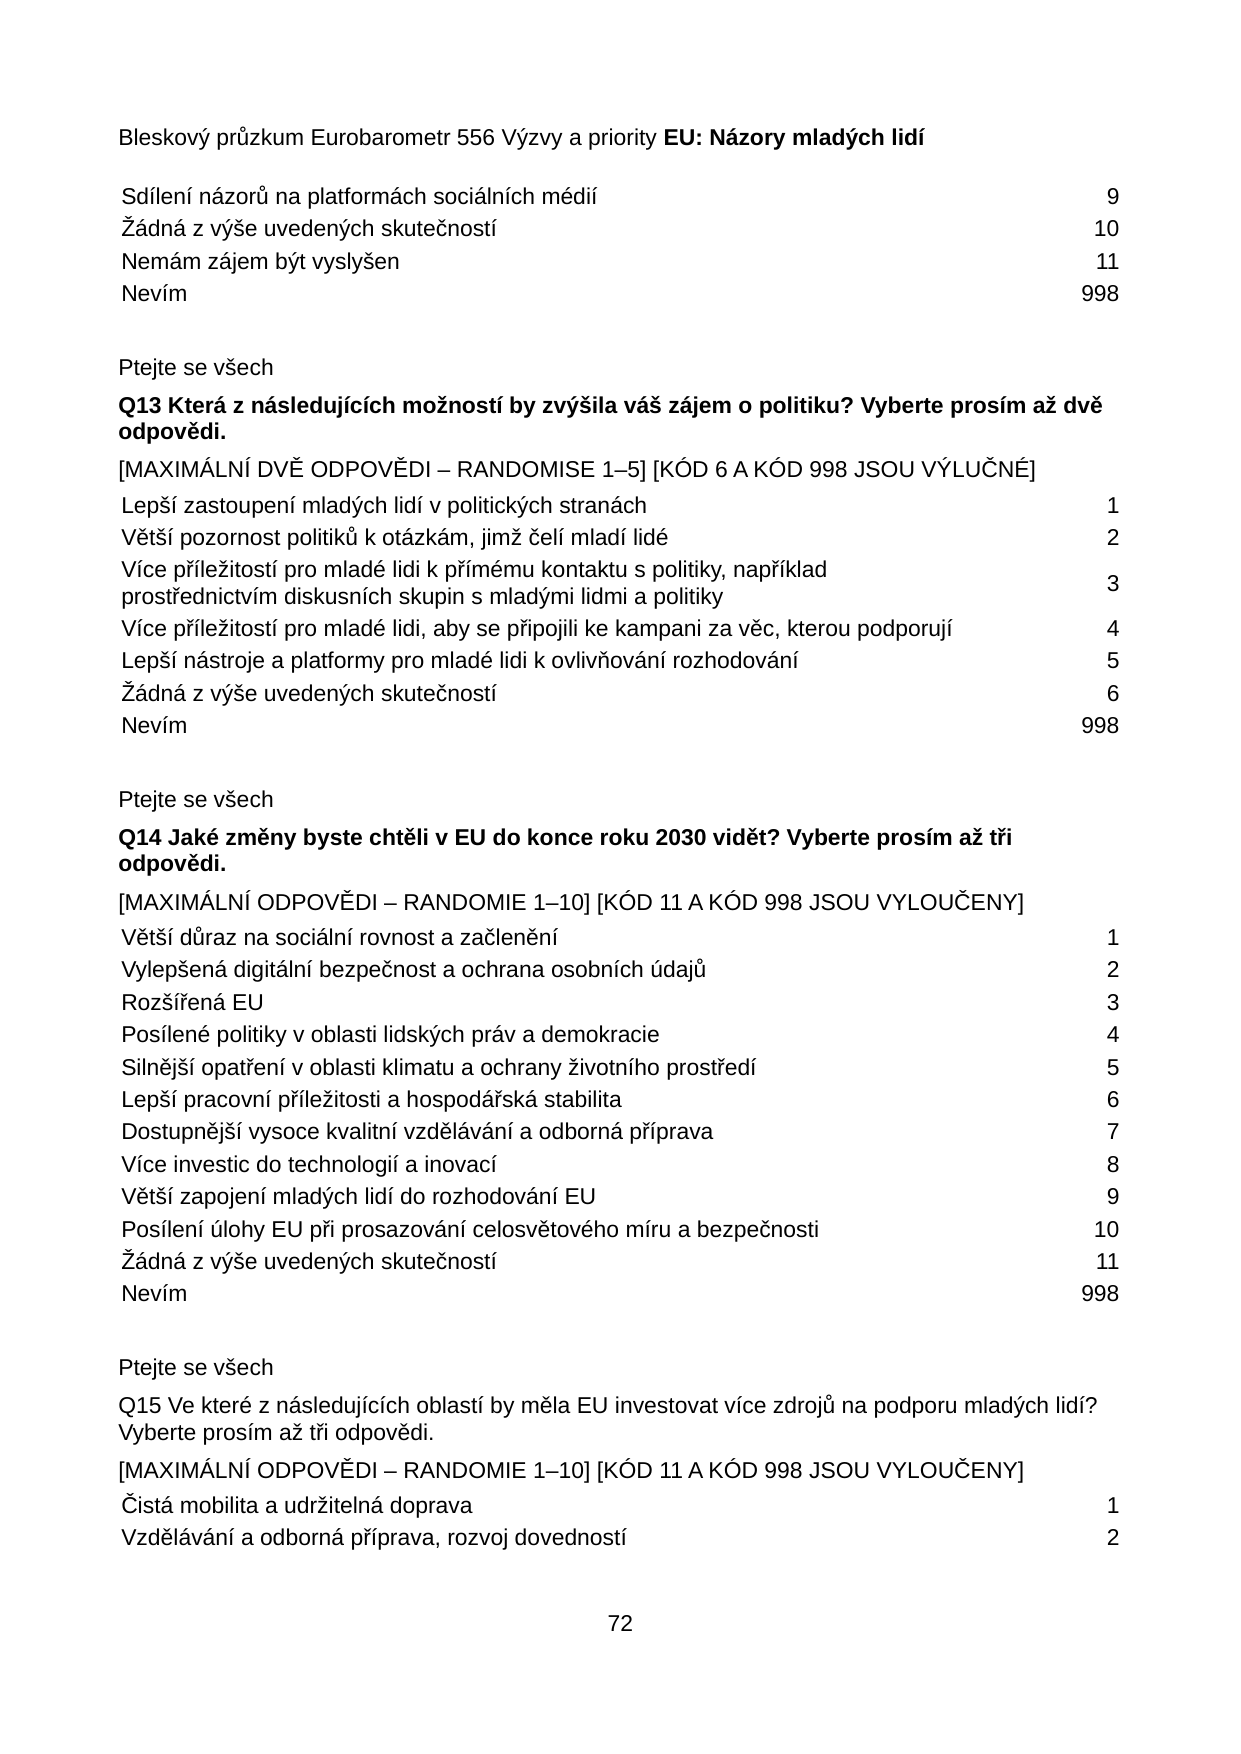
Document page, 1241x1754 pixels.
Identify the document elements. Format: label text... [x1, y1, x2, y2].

table_cell Nevím [118, 709, 986, 742]
text Q14 Jaké změny byste chtěli v EU do konce roku 2030 vidět? Vyberte prosím až tři odpovědi. [118, 824, 1122, 877]
table_cell 2 [986, 1521, 1122, 1554]
text [MAXIMÁLNÍ DVĚ ODPOVĚDI – RANDOMISE 1–5] [KÓD 6 A KÓD 998 JSOU VÝLUČNÉ] [118, 456, 1122, 483]
text Q15 Ve které z následujících oblastí by měla EU investovat více zdrojů na podporu mladých lidí? Vyberte prosím až tři odpovědi. [118, 1392, 1122, 1445]
table_header Větší důraz na sociální rovnost a začlenění [118, 921, 986, 953]
table_cell 8 [986, 1148, 1122, 1180]
table_cell Sdílení názorů na platformách sociálních médií [118, 180, 986, 212]
table_cell Vylepšená digitální bezpečnost a ochrana osobních údajů [118, 953, 986, 986]
table_cell 2 [986, 953, 1122, 986]
text [MAXIMÁLNÍ ODPOVĚDI – RANDOMIE 1–10] [KÓD 11 A KÓD 998 JSOU VYLOUČENY] [118, 889, 1122, 915]
table_cell 11 [986, 1245, 1122, 1277]
table_cell Nevím [118, 277, 986, 309]
table_header Čistá mobilita a udržitelná doprava [118, 1489, 986, 1521]
table_cell Větší pozornost politiků k otázkám, jimž čelí mladí lidé [118, 521, 986, 553]
table_cell Posílené politiky v oblasti lidských práv a demokracie [118, 1018, 986, 1051]
table_cell Více příležitostí pro mladé lidi k přímému kontaktu s politiky, například prostřednictvím diskusních skupin s mladými lidmi a politiky [118, 554, 986, 612]
table_cell 10 [986, 1213, 1122, 1245]
table_cell 3 [986, 986, 1122, 1018]
table_cell 3 [986, 554, 1122, 612]
table_cell Více příležitostí pro mladé lidi, aby se připojili ke kampani za věc, kterou podporují [118, 612, 986, 644]
table_cell 998 [986, 709, 1122, 742]
table_cell Nemám zájem být vyslyšen [118, 245, 986, 277]
text Ptejte se všech [118, 786, 1122, 812]
table_cell 4 [986, 1018, 1122, 1051]
table_cell Více investic do technologií a inovací [118, 1148, 986, 1180]
text Ptejte se všech [118, 1354, 1122, 1380]
table_cell 9 [986, 1180, 1122, 1212]
table_header 1 [986, 921, 1122, 953]
table_cell Silnější opatření v oblasti klimatu a ochrany životního prostředí [118, 1051, 986, 1083]
table_cell 11 [986, 245, 1122, 277]
table_cell Žádná z výše uvedených skutečností [118, 1245, 986, 1277]
table_header 1 [986, 1489, 1122, 1521]
table_cell 7 [986, 1115, 1122, 1148]
table_cell 6 [986, 1083, 1122, 1115]
table_cell Žádná z výše uvedených skutečností [118, 212, 986, 245]
table_cell Vzdělávání a odborná příprava, rozvoj dovedností [118, 1521, 986, 1554]
table_cell 998 [986, 1277, 1122, 1310]
table_cell Dostupnější vysoce kvalitní vzdělávání a odborná příprava [118, 1115, 986, 1148]
table_header 1 [986, 489, 1122, 521]
text [MAXIMÁLNÍ ODPOVĚDI – RANDOMIE 1–10] [KÓD 11 A KÓD 998 JSOU VYLOUČENY] [118, 1457, 1122, 1483]
table_header Lepší zastoupení mladých lidí v politických stranách [118, 489, 986, 521]
table_cell Nevím [118, 1277, 986, 1310]
table_cell 998 [986, 277, 1122, 309]
table_cell Větší zapojení mladých lidí do rozhodování EU [118, 1180, 986, 1212]
table_cell Lepší nástroje a platformy pro mladé lidi k ovlivňování rozhodování [118, 645, 986, 677]
table_cell 5 [986, 1051, 1122, 1083]
table_cell 4 [986, 612, 1122, 644]
table_cell 6 [986, 677, 1122, 709]
table_cell 9 [986, 180, 1122, 212]
text Q13 Která z následujících možností by zvýšila váš zájem o politiku? Vyberte prosím až dvě odpovědi. [118, 392, 1122, 444]
table_cell Rozšířená EU [118, 986, 986, 1018]
table_cell 2 [986, 521, 1122, 553]
table_cell Lepší pracovní příležitosti a hospodářská stabilita [118, 1083, 986, 1115]
table_cell 10 [986, 212, 1122, 245]
text Ptejte se všech [118, 354, 1122, 380]
table_cell Posílení úlohy EU při prosazování celosvětového míru a bezpečnosti [118, 1213, 986, 1245]
table_cell Žádná z výše uvedených skutečností [118, 677, 986, 709]
table_cell 5 [986, 645, 1122, 677]
